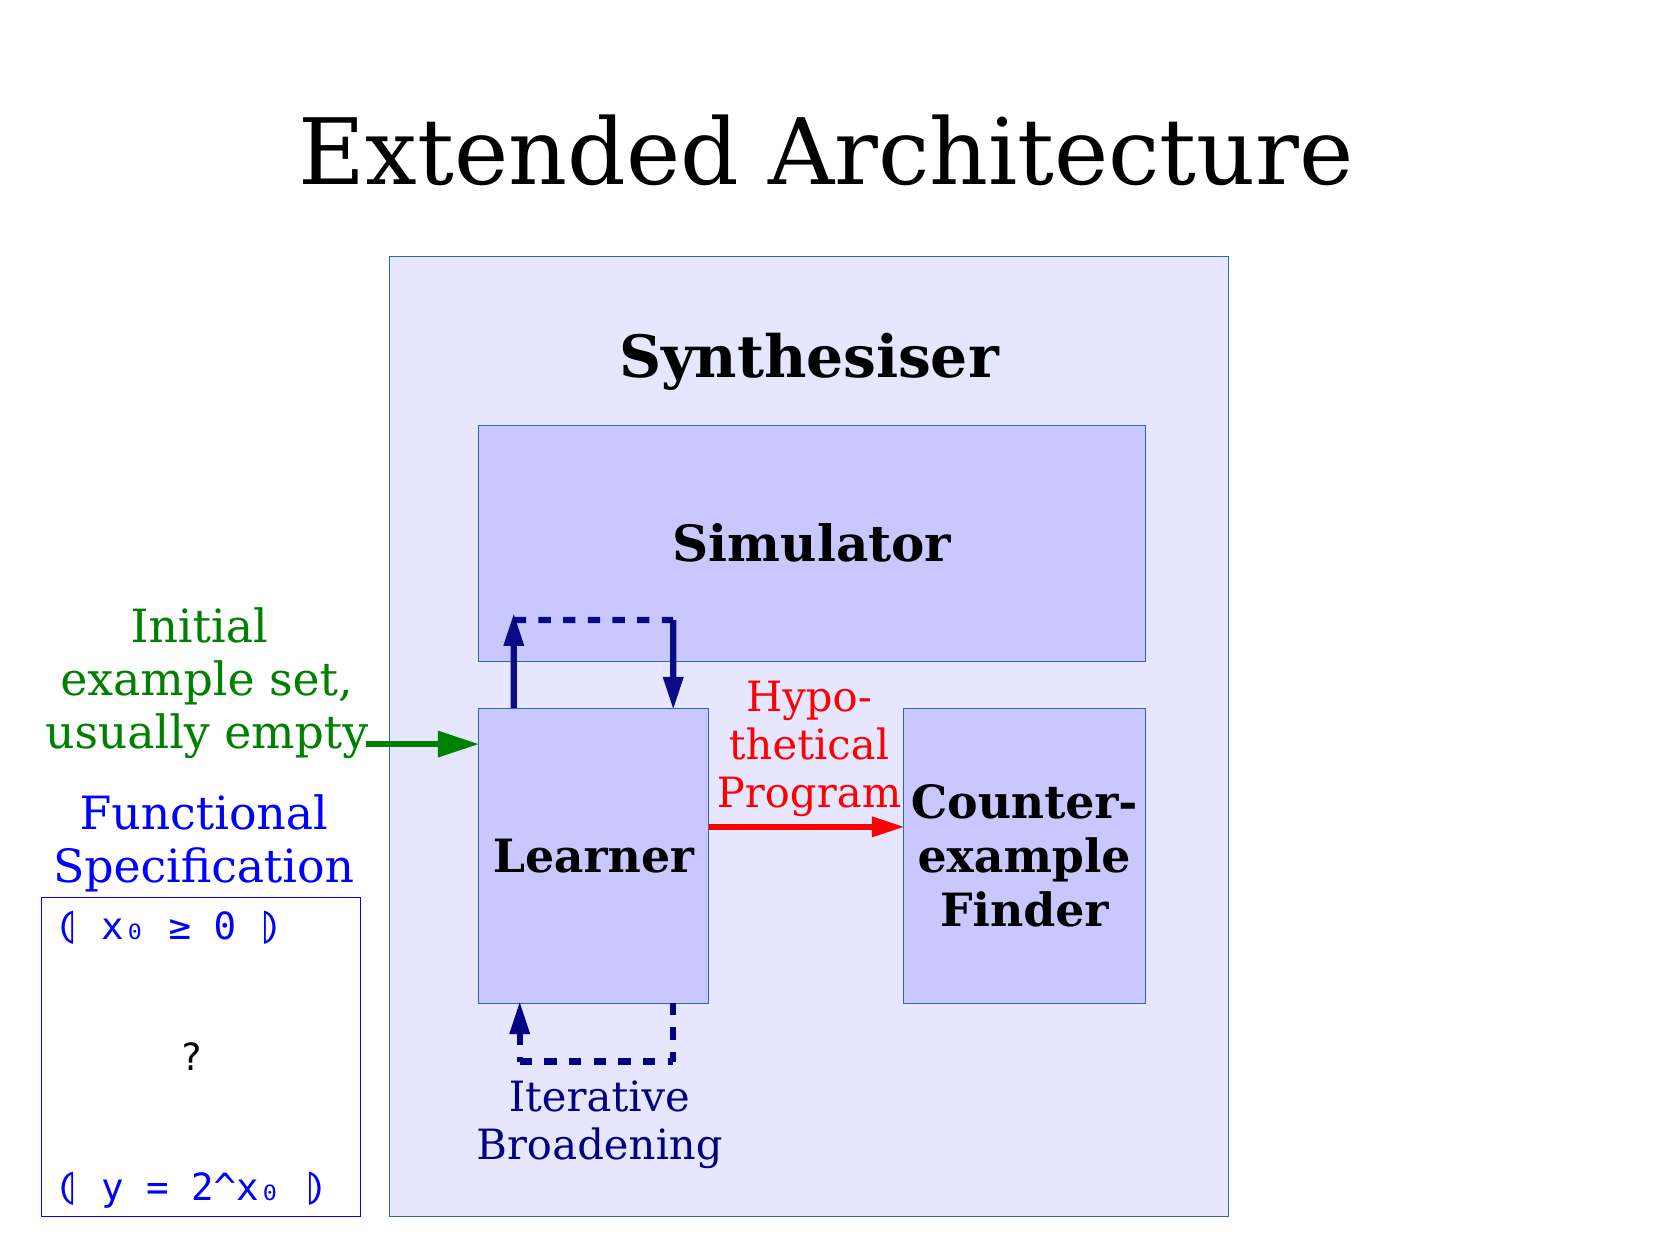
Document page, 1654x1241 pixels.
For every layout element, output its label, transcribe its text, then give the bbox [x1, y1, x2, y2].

text_box Initial example set, usually empty [11, 592, 402, 768]
text_box Synthesiser [517, 662, 672, 708]
text_box Simulator [478, 425, 1146, 662]
text_box Counter- example Finder [903, 708, 1146, 1004]
text_box ⦇ x₀ ≥ 0 ⦈ ? ⦇ y = 2^x₀ ⦈ [41, 902, 361, 1217]
text_box Learner [478, 708, 709, 1004]
text_box Synthesiser [389, 256, 1229, 1217]
title Extended Architecture [82, 49, 1571, 257]
text_box Functional Specification [17, 779, 390, 902]
text_box Iterative Broadening [395, 1064, 804, 1178]
text_box Hypo- thetical Program [690, 664, 928, 826]
